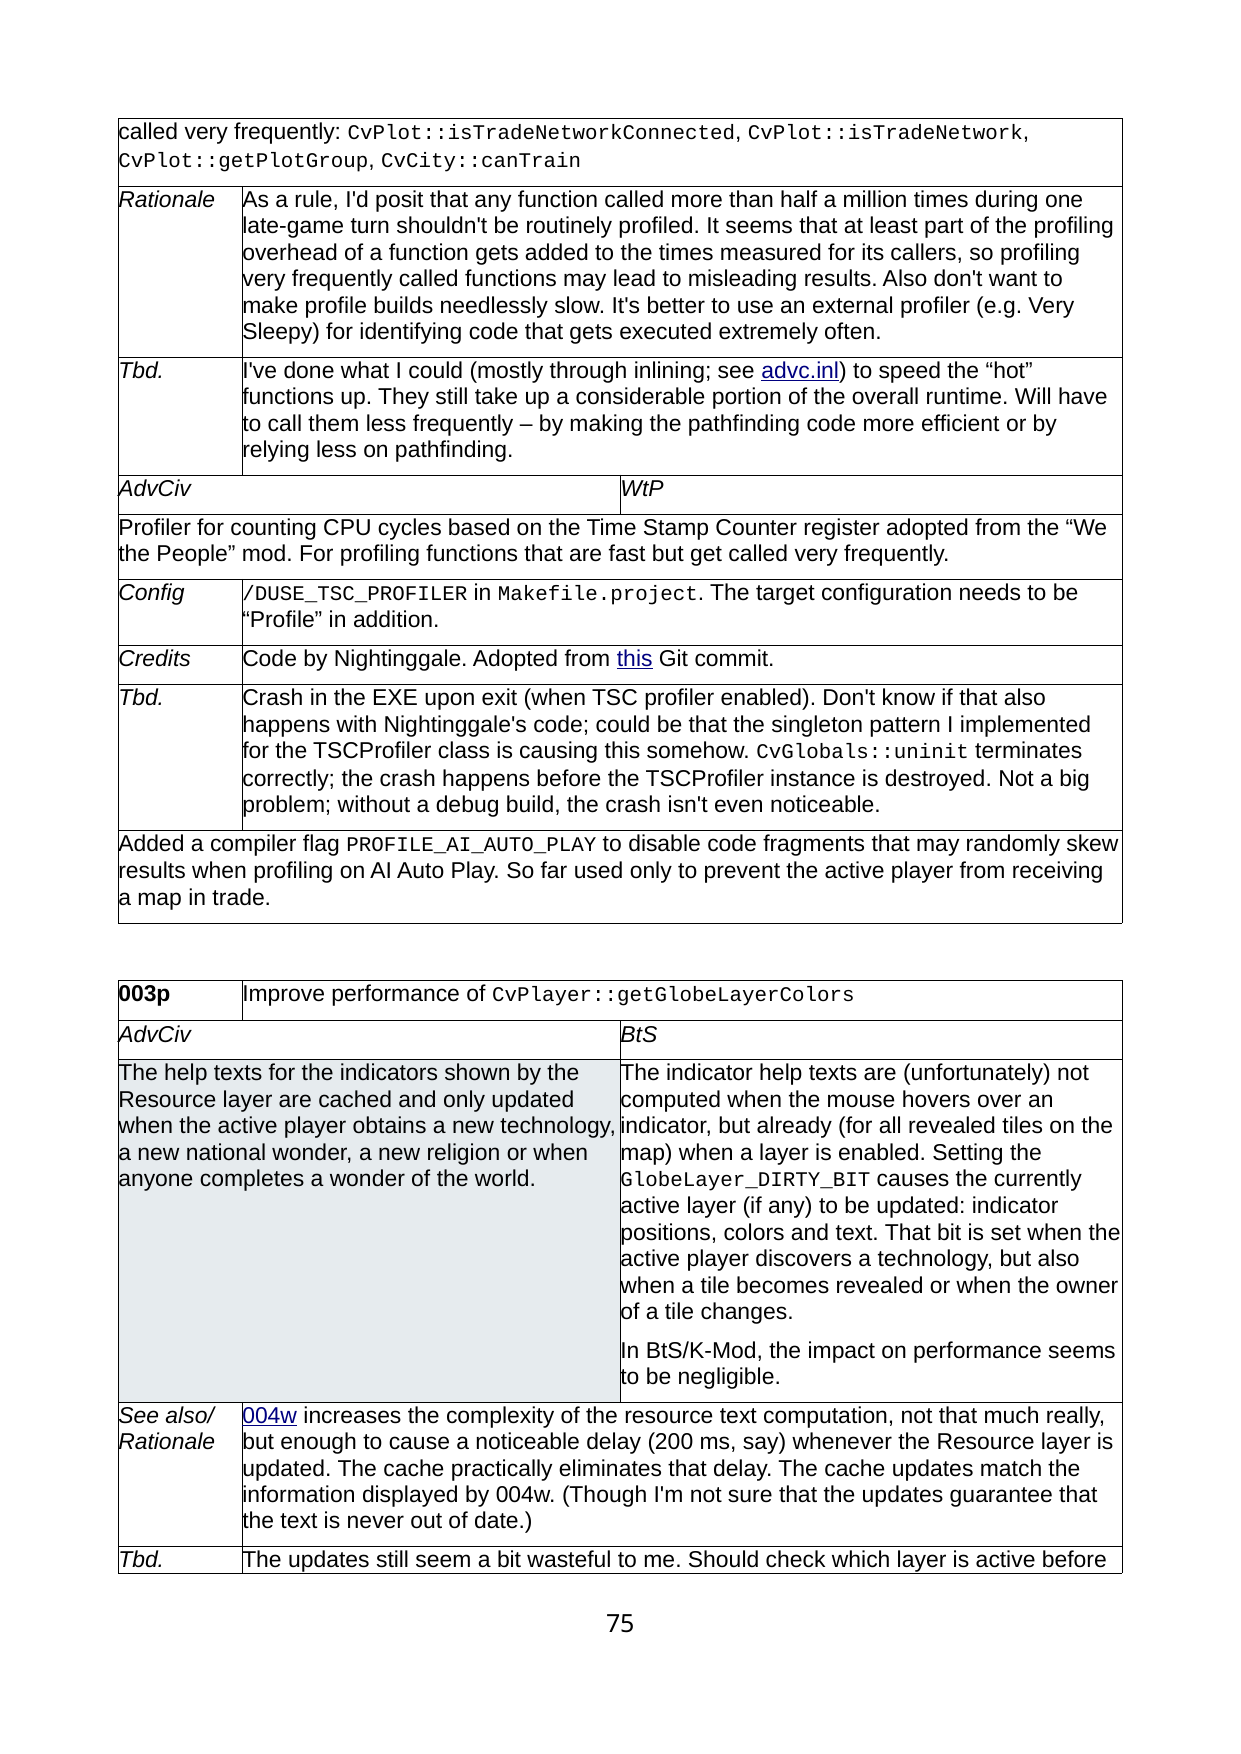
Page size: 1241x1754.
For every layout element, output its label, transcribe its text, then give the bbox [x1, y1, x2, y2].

table_cell Crash in the EXE upon exit (when TSC profiler enabled). Don't know if that also happens with Nightinggale's code; could be that the singleton pattern I implemented for the TSCProfiler class is causing this somehow. CvGlobals::uninit terminates correctly; the crash happens before the TSCProfiler instance is destroyed. Not a big problem; without a debug build, the crash isn't even noticeable. [243, 685, 1122, 830]
table_cell Rationale [119, 187, 242, 357]
table_cell BtS [621, 1021, 1122, 1059]
table_header 003p [119, 981, 242, 1020]
table_header Improve performance of CvPlayer::getGlobeLayerColors [243, 981, 1122, 1020]
table_cell AdvCiv [119, 476, 620, 513]
table_cell Profiler for counting CPU cycles based on the Time Stamp Counter register adopted from the “We the People” mod. For profiling functions that are fast but get called very frequently. [119, 515, 1122, 579]
table_cell As a rule, I'd posit that any function called more than half a million times during one late-game turn shouldn't be routinely profiled. It seems that at least part of the profiling overhead of a function gets added to the times measured for its callers, so profiling very frequently called functions may lead to misleading results. Also don't want to make profile builds needlessly slow. It's better to use an external profiler (e.g. Very Sleepy) for identifying code that gets executed extremely often. [243, 187, 1122, 357]
table_cell called very frequently: CvPlot::isTradeNetworkConnected, CvPlot::isTradeNetwork, CvPlot::getPlotGroup, CvCity::canTrain [119, 119, 1122, 186]
table_cell Added a compiler flag PROFILE_AI_AUTO_PLAY to disable code fragments that may randomly skew results when profiling on AI Auto Play. So far used only to prevent the active player from receiving a map in trade. [119, 831, 1122, 923]
table_cell See also/ Rationale [119, 1403, 242, 1546]
table_cell The indicator help texts are (unfortunately) not computed when the mouse hovers over an indicator, but already (for all revealed tiles on the map) when a layer is enabled. Setting the GlobeLayer_DIRTY_BIT causes the currently active layer (if any) to be updated: indicator positions, colors and text. That bit is set when the active player discovers a technology, but also when a tile becomes revealed or when the owner of a tile changes. In BtS/K-Mod, the impact on performance seems to be negligible. [621, 1060, 1122, 1402]
table_cell 004w increases the complexity of the resource text computation, not that much really, but enough to cause a noticeable delay (200 ms, say) whenever the Resource layer is updated. The cache practically eliminates that delay. The cache updates match the information displayed by 004w. (Though I'm not sure that the updates guarantee that the text is never out of date.) [243, 1403, 1122, 1546]
table_cell The updates still seem a bit wasteful to me. Should check which layer is active before [243, 1547, 1122, 1572]
table_cell WtP [621, 476, 1122, 513]
table_cell Config [119, 580, 242, 645]
table_cell Credits [119, 646, 242, 684]
table_cell /DUSE_TSC_PROFILER in Makefile.project. The target configuration needs to be “Profile” in addition. [243, 580, 1122, 645]
table_cell Tbd. [119, 685, 242, 830]
table_cell Tbd. [119, 1547, 242, 1572]
table_cell AdvCiv [119, 1021, 620, 1059]
table_cell I've done what I could (mostly through inlining; see advc.inl) to speed the “hot” functions up. They still take up a considerable portion of the overall runtime. Will have to call them less frequently – by making the pathfinding code more efficient or by relying less on pathfinding. [243, 358, 1122, 474]
table_cell Tbd. [119, 358, 242, 474]
table_cell The help texts for the indicators shown by the Resource layer are cached and only updated when the active player obtains a new technology, a new national wonder, a new religion or when anyone completes a wonder of the world. [119, 1060, 620, 1402]
table_cell Code by Nightinggale. Adopted from this Git commit. [243, 646, 1122, 684]
